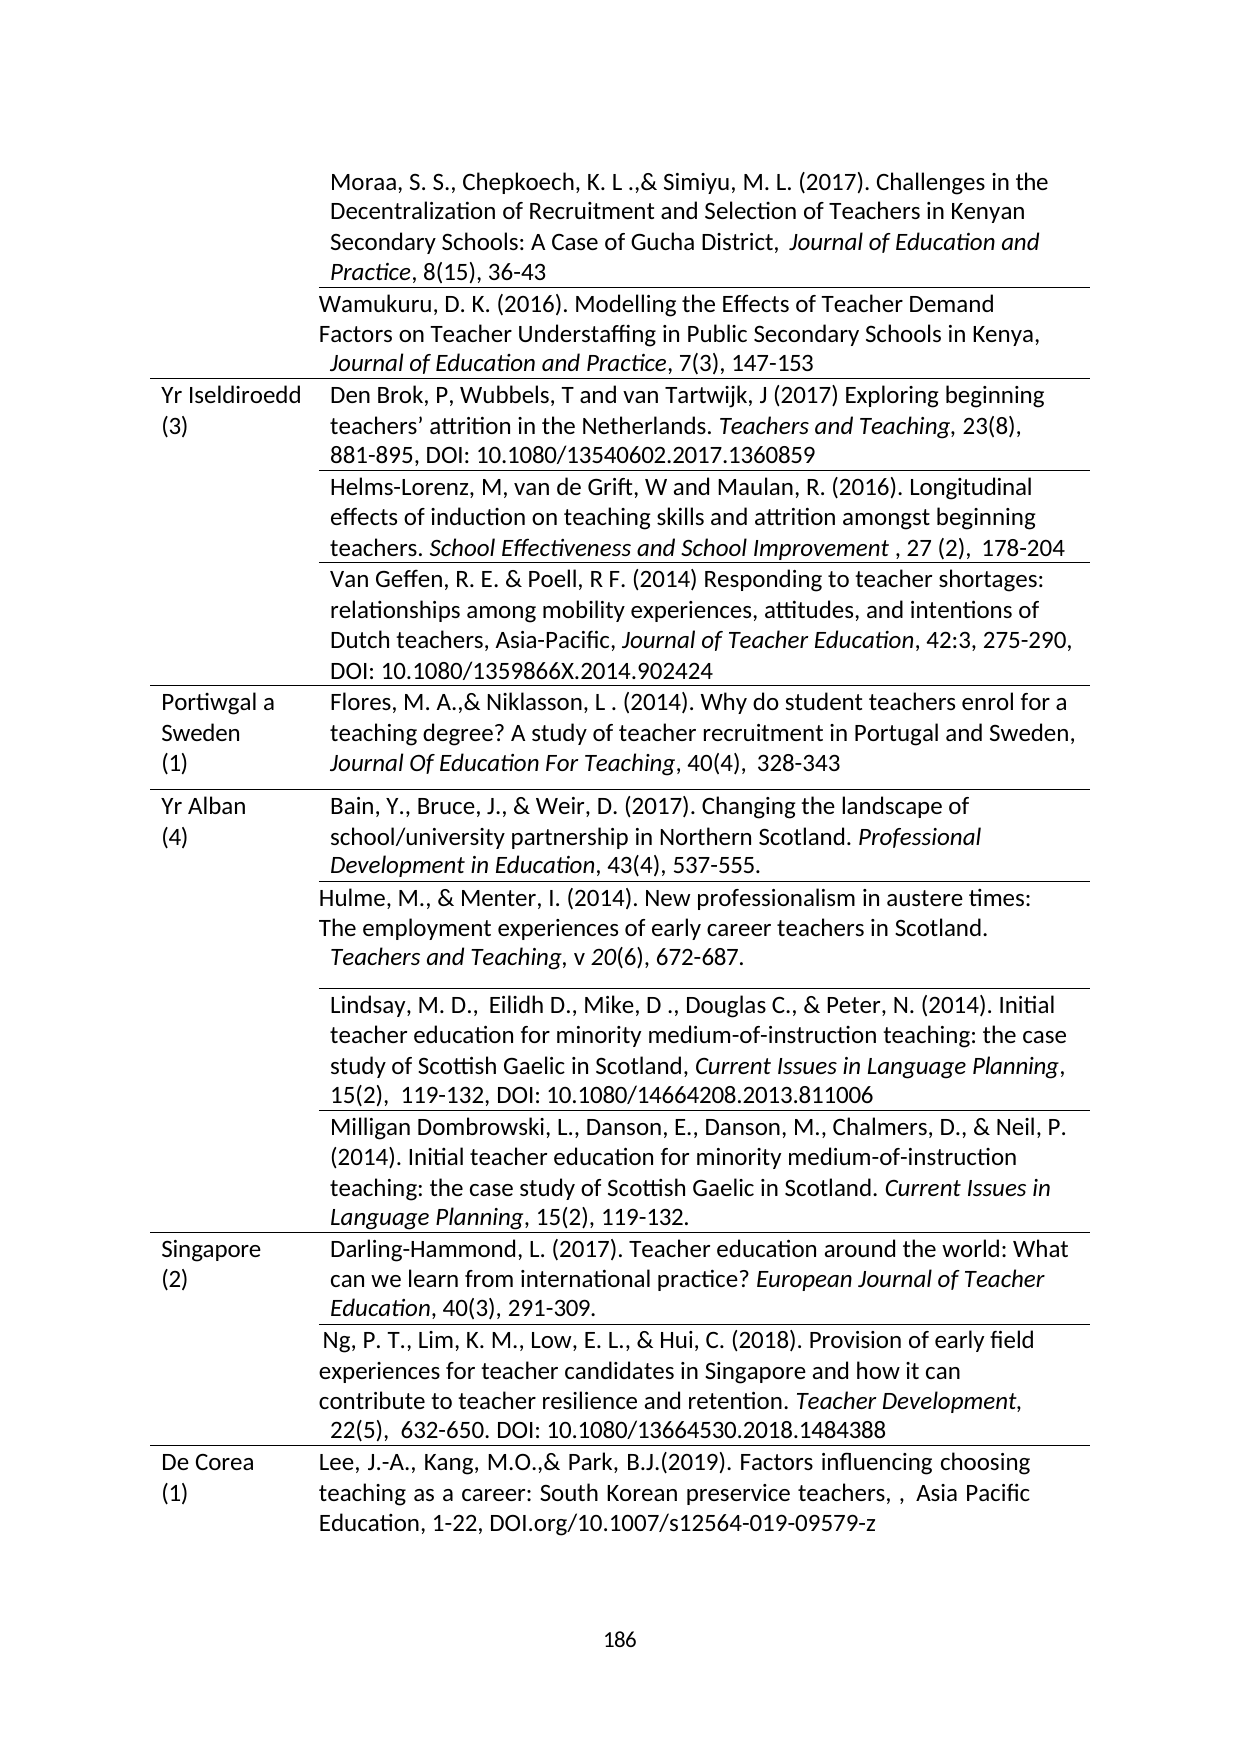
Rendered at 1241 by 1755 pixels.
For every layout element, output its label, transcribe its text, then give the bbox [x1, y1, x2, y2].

table_cell [150, 470, 319, 562]
table_cell Helms-Lorenz, M, van de Grift, W and Maulan, R. (2016). Longitudinal effects of induction on teaching skills and attrition amongst beginning teachers. School Effectiveness and School Improvement , 27 (2), 178-204 [319, 471, 1090, 562]
table_cell Bain, Y., Bruce, J., & Weir, D. (2017). Changing the landscape of school/university partnership in Northern Scotland. Professional Development in Education, 43(4), 537-555. [319, 790, 1090, 881]
table_cell Lee, J.-A., Kang, M.O.,& Park, B.J.(2019). Factors influencing choosing teaching as a career: South Korean preservice teachers, , Asia Pacific Education, 1-22, DOI.org/10.1007/s12564-019-09579-z [319, 1446, 1090, 1538]
table_cell Milligan Dombrowski, L., Danson, E., Danson, M., Chalmers, D., & Neil, P. (2014). Initial teacher education for minority medium-of-instruction teaching: the case study of Scottish Gaelic in Scotland. Current Issues in Language Planning, 15(2), 119-132. [319, 1111, 1090, 1232]
table_cell Darling-Hammond, L. (2017). Teacher education around the world: What can we learn from international practice? European Journal of Teacher Education, 40(3), 291-309. [319, 1233, 1090, 1323]
table_header Moraa, S. S., Chepkoech, K. L .,& Simiyu, M. L. (2017). Challenges in the Decentralization of Recruitment and Selection of Teachers in Kenyan Secondary Schools: A Case of Gucha District, Journal of Education and Practice, 8(15), 36-43 [319, 170, 1090, 287]
table_cell Lindsay, M. D., Eilidh D., Mike, D ., Douglas C., & Peter, N. (2014). Initial teacher education for minority medium-of-instruction teaching: the case study of Scottish Gaelic in Scotland, Current Issues in Language Planning, 15(2), 119-132, DOI: 10.1080/14664208.2013.811006 [319, 989, 1090, 1110]
table_cell Van Geffen, R. E. & Poell, R F. (2014) Responding to teacher shortages: relationships among mobility experiences, attitudes, and intentions of Dutch teachers, Asia-Pacific, Journal of Teacher Education, 42:3, 275-290, DOI: 10.1080/1359866X.2014.902424 [319, 563, 1090, 685]
table_cell [150, 562, 319, 685]
table_cell [150, 988, 319, 1110]
table_cell De Corea (1) [150, 1446, 319, 1538]
table_cell [150, 881, 319, 988]
table_cell Den Brok, P, Wubbels, T and van Tartwijk, J (2017) Exploring beginning teachers’ attrition in the Netherlands. Teachers and Teaching, 23(8), 881-895, DOI: 10.1080/13540602.2017.1360859 [319, 379, 1090, 470]
table_cell Hulme, M., & Menter, I. (2014). New professionalism in austere times: The employment experiences of early career teachers in Scotland. Teachers and Teaching, v 20(6), 672-687. [319, 882, 1090, 988]
table_cell Portiwgal a Sweden (1) [150, 686, 319, 789]
table_cell [150, 1324, 319, 1445]
table_header [150, 170, 319, 287]
table_cell [150, 287, 319, 378]
table_cell Singapore (2) [150, 1233, 319, 1323]
table_cell Yr Iseldiroedd (3) [150, 379, 319, 470]
table_cell Wamukuru, D. K. (2016). Modelling the Effects of Teacher Demand Factors on Teacher Understaffing in Public Secondary Schools in Kenya, Journal of Education and Practice, 7(3), 147-153 [319, 288, 1090, 378]
table_cell Yr Alban (4) [150, 790, 319, 881]
table_cell [150, 1110, 319, 1232]
table_cell Ng, P. T., Lim, K. M., Low, E. L., & Hui, C. (2018). Provision of early field experiences for teacher candidates in Singapore and how it can contribute to teacher resilience and retention. Teacher Development, 22(5), 632-650. DOI: 10.1080/13664530.2018.1484388 [319, 1325, 1090, 1445]
table_cell Flores, M. A.,& Niklasson, L . (2014). Why do student teachers enrol for a teaching degree? A study of teacher recruitment in Portugal and Sweden, Journal Of Education For Teaching, 40(4), 328-343 [319, 686, 1090, 789]
